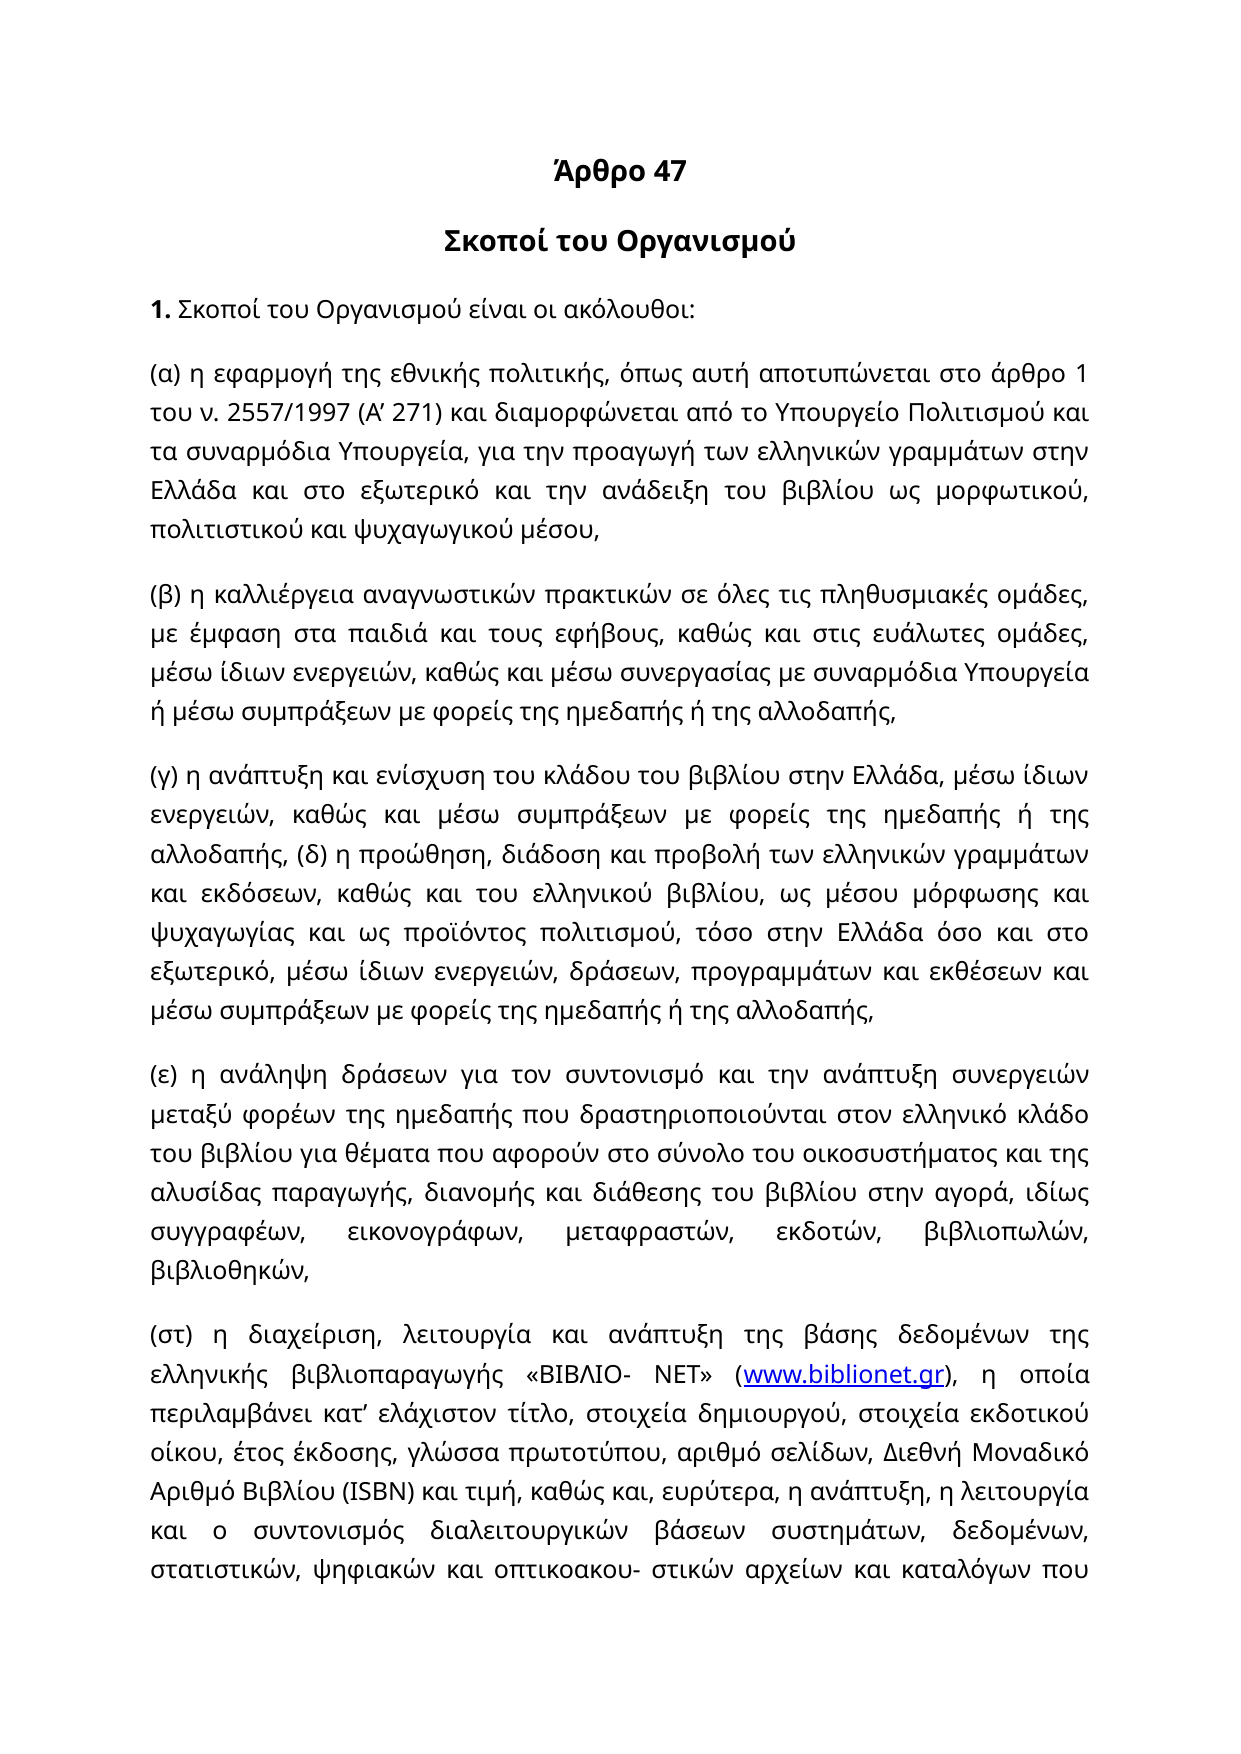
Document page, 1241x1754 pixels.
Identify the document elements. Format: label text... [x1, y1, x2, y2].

text (β) η καλλιέργεια αναγνωστικών πρακτικών σε όλες τις πληθυσμιακές ομάδες, με έμφαση στα παιδιά και τους εφήβους, καθώς και στις ευάλωτες ομάδες, μέσω ίδιων ενεργειών, καθώς και μέσω συνεργασίας με συναρμόδια Υπουργεία ή μέσω συμπράξεων με φορείς της ημεδαπής ή της αλλοδαπής, [150, 576, 1090, 728]
text (ε) η ανάληψη δράσεων για τον συντονισμό και την ανάπτυξη συνεργειών μεταξύ φορέων της ημεδαπής που δραστηριοποιούνται στον ελληνικό κλάδο του βιβλίου για θέματα που αφορούν στο σύνολο του οικοσυστήματος και της αλυσίδας παραγωγής, διανομής και διάθεσης του βιβλίου στην αγορά, ιδίως συγγραφέων, εικονογράφων, μεταφραστών, εκδοτών, βιβλιοπωλών, βιβλιοθηκών, [150, 1057, 1090, 1287]
text 1. Σκοποί του Οργανισμού είναι οι ακόλουθοι: [150, 291, 1090, 325]
text (γ) η ανάπτυξη και ενίσχυση του κλάδου του βιβλίου στην Ελλάδα, μέσω ίδιων ενεργειών, καθώς και μέσω συμπράξεων με φορείς της ημεδαπής ή της αλλοδαπής, (δ) η προώθηση, διάδοση και προβολή των ελληνικών γραμμάτων και εκδόσεων, καθώς και του ελληνικού βιβλίου, ως μέσου μόρφωσης και ψυχαγωγίας και ως προϊόντος πολιτισμού, τόσο στην Ελλάδα όσο και στο εξωτερικό, μέσω ίδιων ενεργειών, δράσεων, προγραμμάτων και εκθέσεων και μέσω συμπράξεων με φορείς της ημεδαπής ή της αλλοδαπής, [150, 758, 1090, 1027]
subtitle Σκοποί του Οργανισμού [150, 221, 1090, 260]
subtitle Άρθρο 47 [150, 150, 1090, 190]
text (α) η εφαρμογή της εθνικής πολιτικής, όπως αυτή αποτυπώνεται στο άρθρο 1 του ν. 2557/1997 (Α’ 271) και διαμορφώνεται από το Υπουργείο Πολιτισμού και τα συναρμόδια Υπουργεία, για την προαγωγή των ελληνικών γραμμάτων στην Ελλάδα και στο εξωτερικό και την ανάδειξη του βιβλίου ως μορφωτικού, πολιτιστικού και ψυχαγωγικού μέσου, [150, 355, 1090, 546]
text (στ) η διαχείριση, λειτουργία και ανάπτυξη της βάσης δεδομένων της ελληνικής βιβλιοπαραγωγής «ΒΙΒΛΙΟ- ΝΕΤ» (www.biblionet.gr), η οποία περιλαμβάνει κατ’ ελάχιστον τίτλο, στοιχεία δημιουργού, στοιχεία εκδοτικού οίκου, έτος έκδοσης, γλώσσα πρωτοτύπου, αριθμό σελίδων, Διεθνή Μοναδικό Αριθμό Βιβλίου (ISBN) και τιμή, καθώς και, ευρύτερα, η ανάπτυξη, η λειτουργία και ο συντονισμός διαλειτουργικών βάσεων συστημάτων, δεδομένων, στατιστικών, ψηφιακών και οπτικοακου- στικών αρχείων και καταλόγων που [150, 1317, 1090, 1586]
